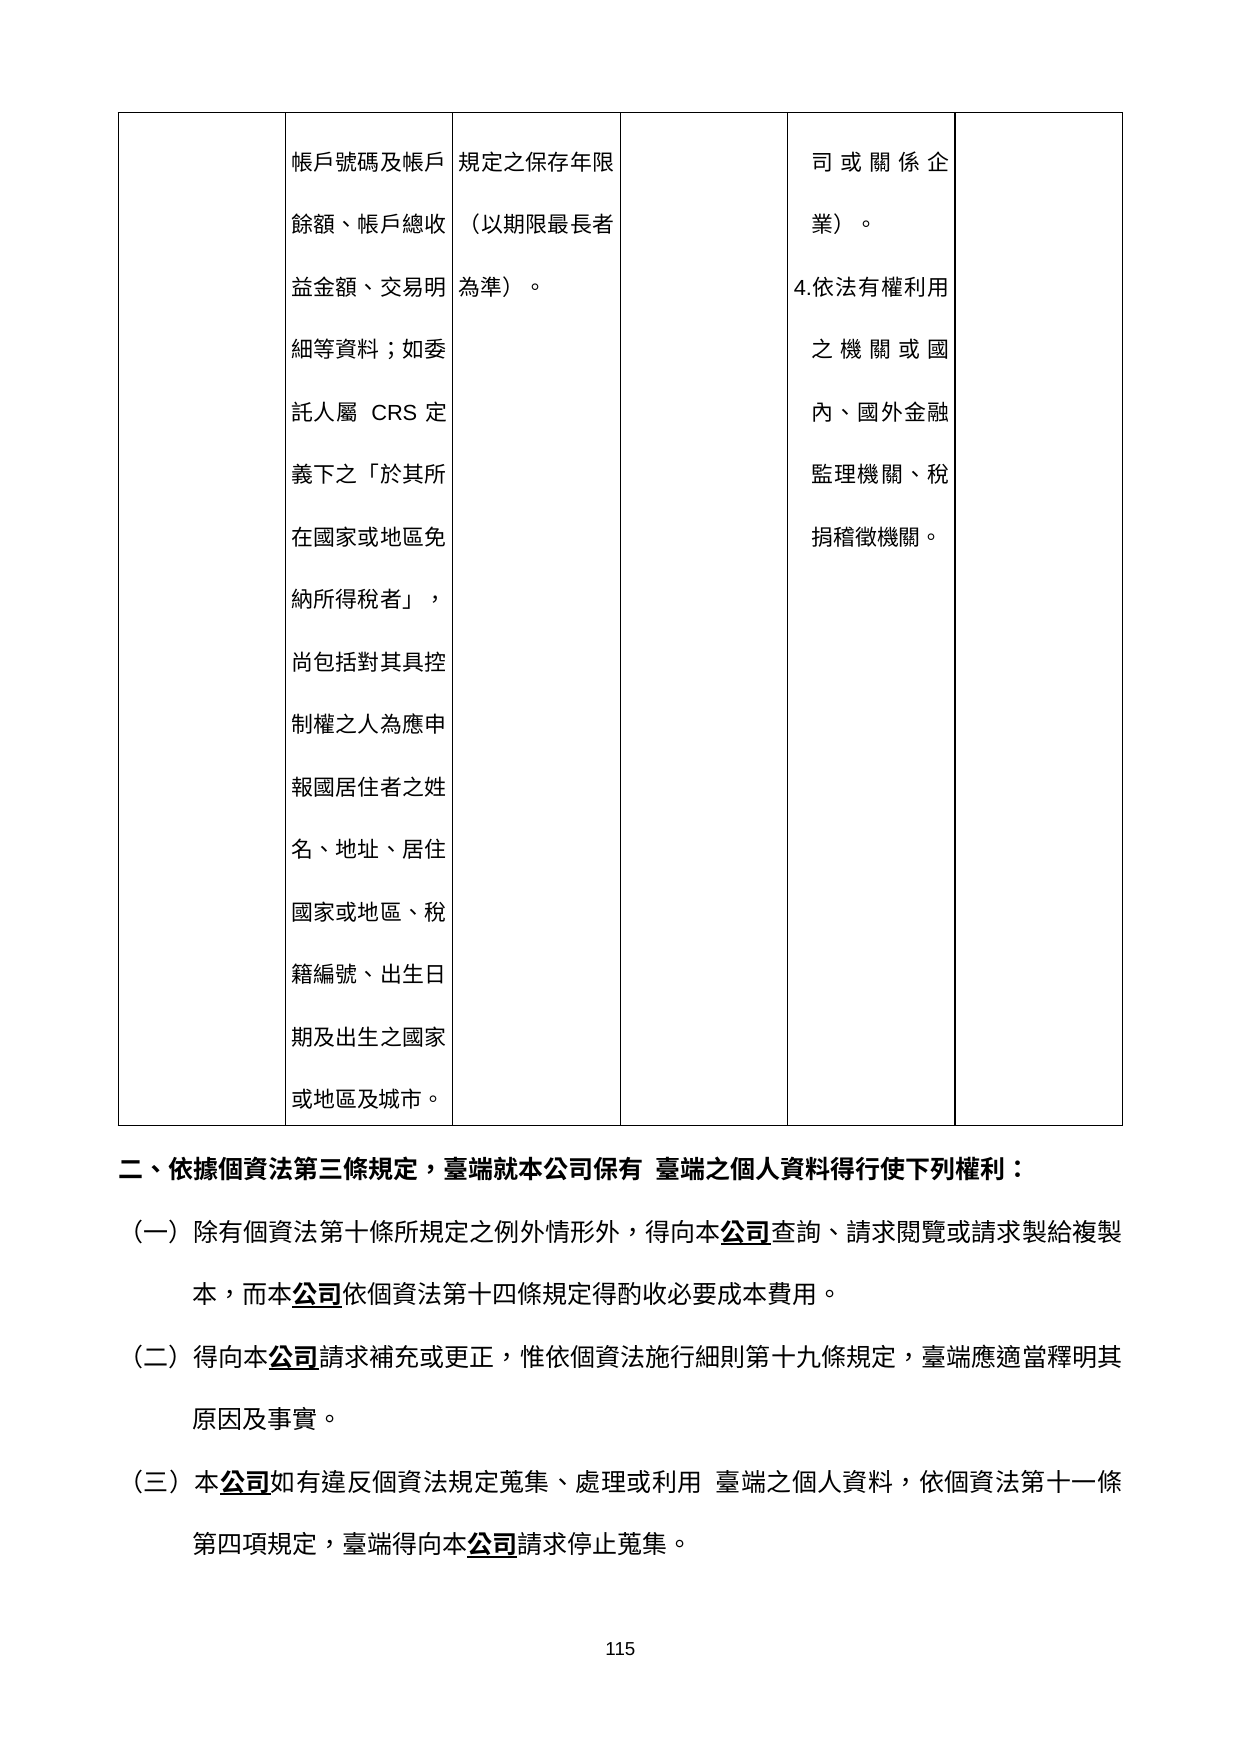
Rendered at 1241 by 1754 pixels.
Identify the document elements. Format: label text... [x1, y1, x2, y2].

table_cell 司或關係企業）。 4.依法有權利用之機關或國內、國外金融監理機關、稅捐稽徵機關。 [788, 113, 954, 1125]
table_cell 規定之保存年限（以期限最長者為準）。 [453, 113, 620, 1125]
text （一）除有個資法第十條所規定之例外情形外，得向本公司查詢、請求閱覽或請求製給複製本，而本公司依個資法第十四條規定得酌收必要成本費用。 [118, 1189, 1122, 1314]
table_cell [119, 113, 285, 1125]
table_cell 帳戶號碼及帳戶餘額、帳戶總收益金額、交易明細等資料；如委託人屬 CRS 定義下之「於其所在國家或地區免納所得稅者」，尚包括對其具控制權之人為應申報國居住者之姓名、地址、居住國家或地區、稅籍編號、出生日期及出生之國家或地區及城市。 [286, 113, 452, 1125]
text （三）本公司如有違反個資法規定蒐集、處理或利用 臺端之個人資料，依個資法第十一條第四項規定，臺端得向本公司請求停止蒐集。 [118, 1439, 1122, 1564]
table_cell [621, 113, 787, 1125]
text 二、依據個資法第三條規定，臺端就本公司保有 臺端之個人資料得行使下列權利： [118, 1126, 1122, 1189]
table_cell [956, 113, 1122, 1125]
text （二）得向本公司請求補充或更正，惟依個資法施行細則第十九條規定，臺端應適當釋明其原因及事實。 [118, 1314, 1122, 1439]
